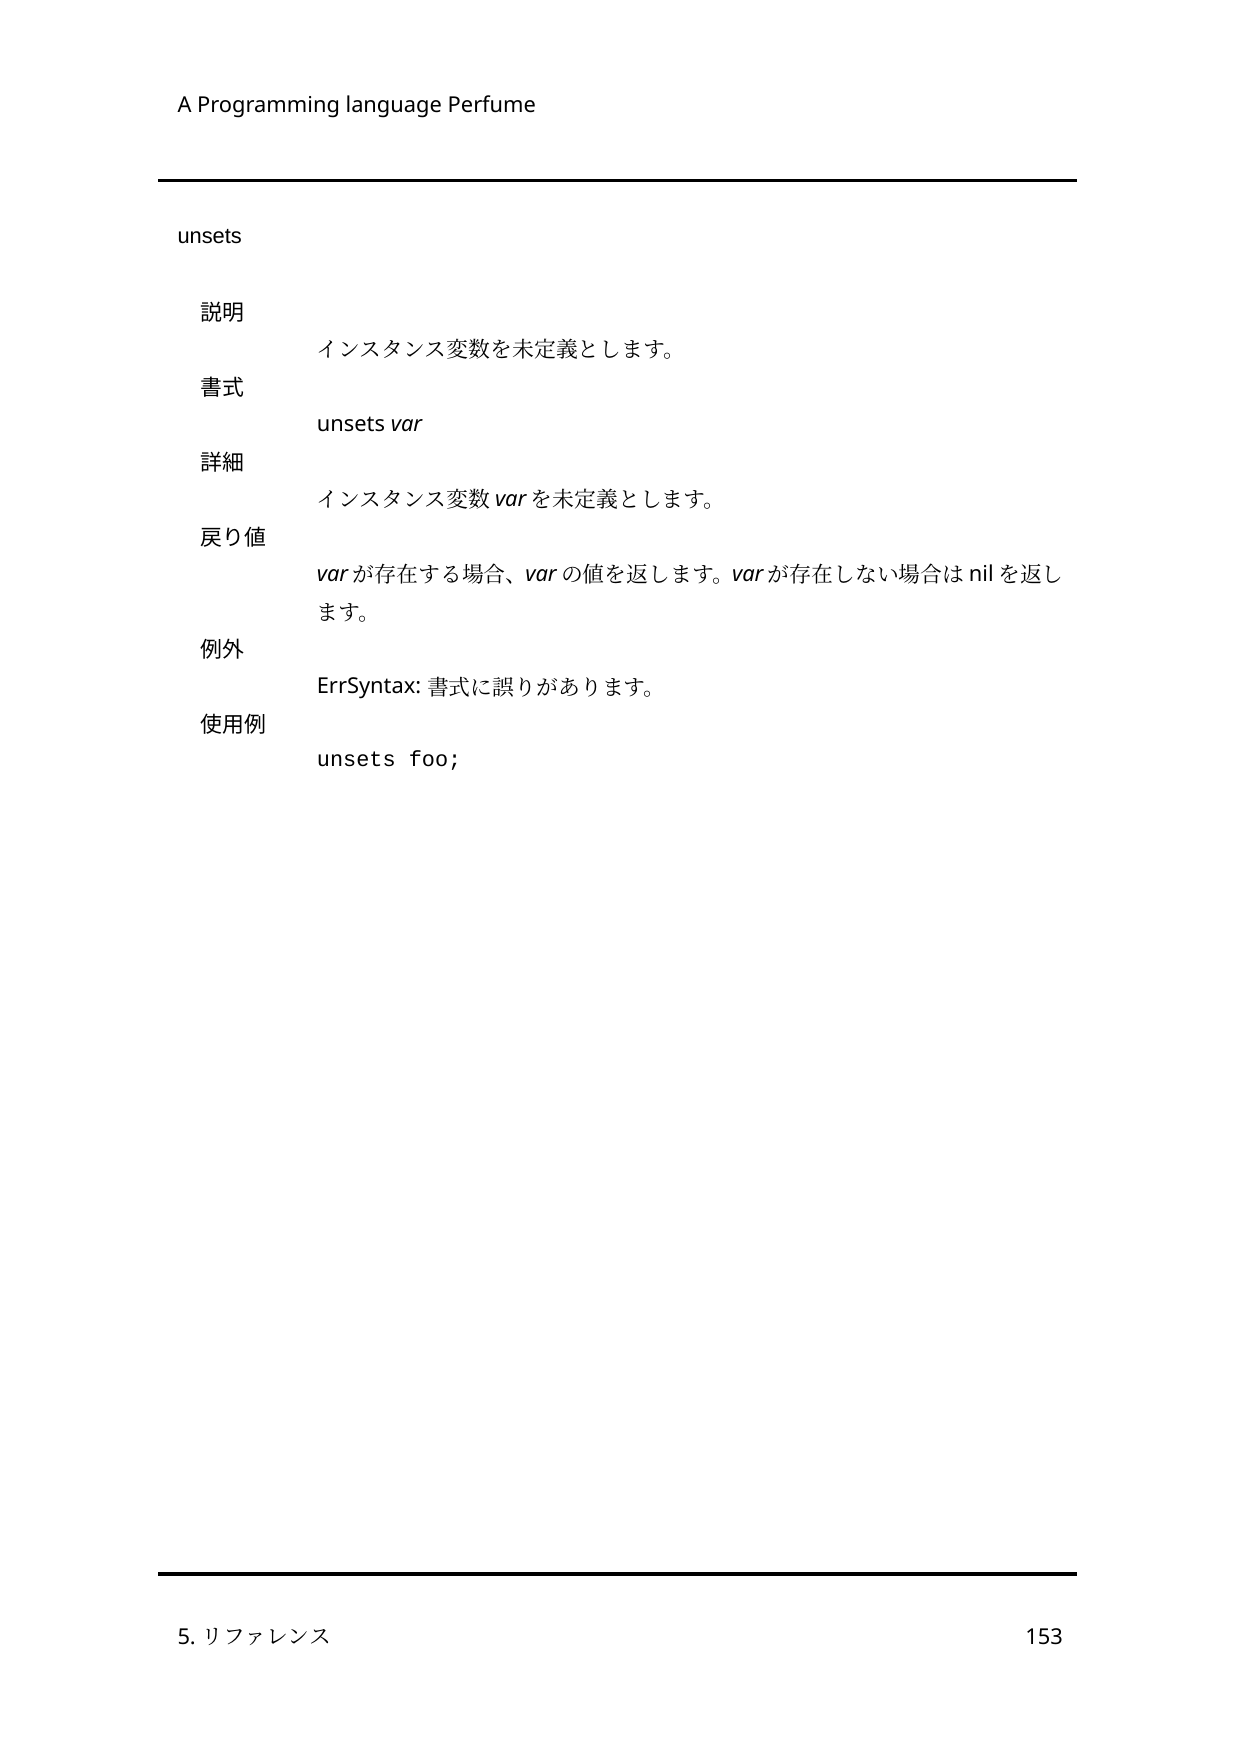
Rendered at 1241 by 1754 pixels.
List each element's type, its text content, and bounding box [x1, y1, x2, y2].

table_cell 使用例 [200, 704, 317, 779]
table_cell 詳細 [200, 442, 317, 517]
table_header 説明 [200, 292, 317, 367]
table_cell ErrSyntax: 書式に誤りがあります。 [317, 629, 1063, 704]
table_cell unsets foo; [317, 704, 1063, 779]
table_header インスタンス変数を未定義とします。 [317, 292, 1063, 367]
table_cell varが存在する場合、varの値を返します。varが存在しない場合はnilを返します。 [317, 517, 1063, 629]
table_cell 戻り値 [200, 517, 317, 629]
table_cell 例外 [200, 629, 317, 704]
table_cell インスタンス変数varを未定義とします。 [317, 442, 1063, 517]
table_cell 書式 [200, 367, 317, 442]
subtitle unsets [177, 217, 1063, 254]
table_cell unsets var [317, 367, 1063, 442]
